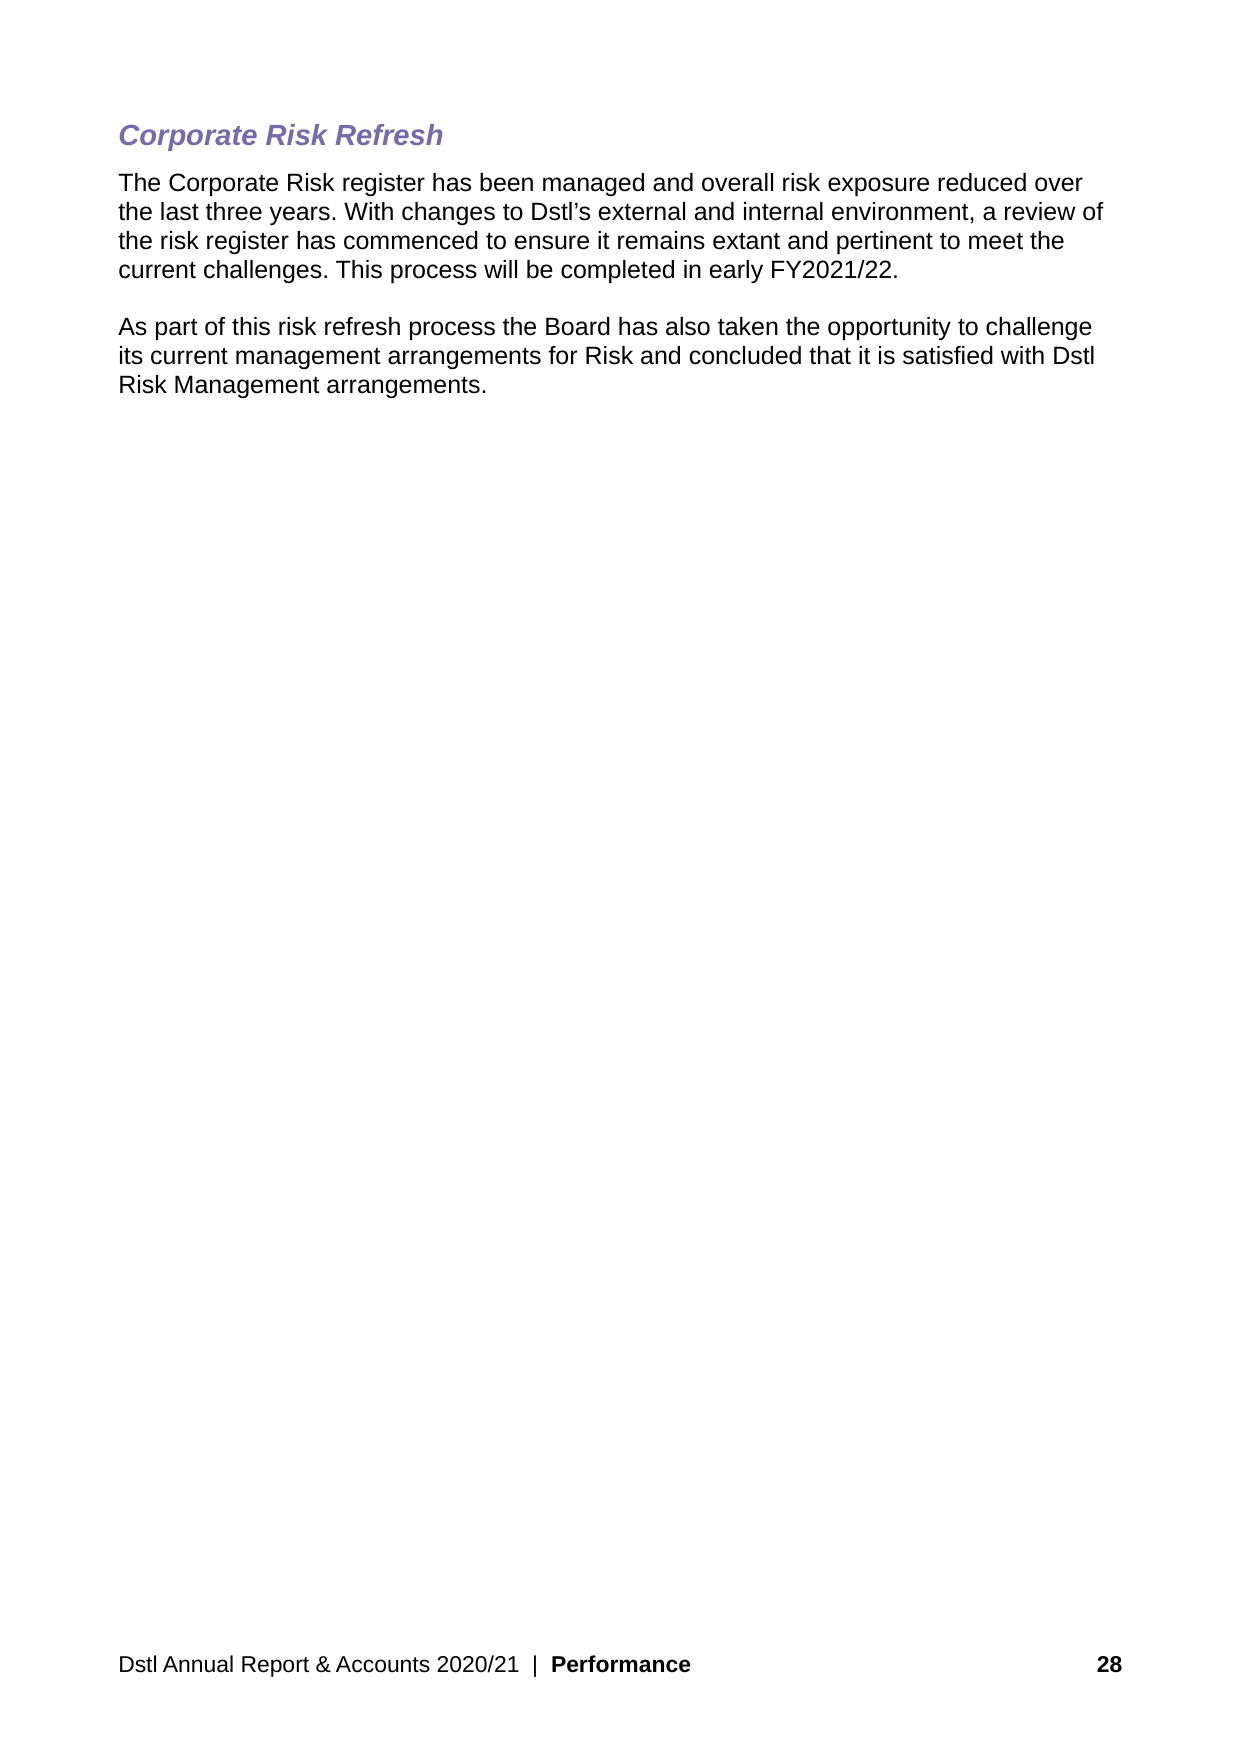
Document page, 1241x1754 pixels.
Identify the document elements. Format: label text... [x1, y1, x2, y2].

text The Corporate Risk register has been managed and overall risk exposure reduced over the last three years. With changes to Dstl’s external and internal environment, a review of the risk register has commenced to ensure it remains extant and pertinent to meet the current challenges. This process will be completed in early FY2021/22. [118, 168, 1122, 283]
subtitle Corporate Risk Refresh [118, 118, 1122, 152]
text As part of this risk refresh process the Board has also taken the opportunity to challenge its current management arrangements for Risk and concluded that it is satisfied with Dstl Risk Management arrangements. [118, 312, 1122, 398]
